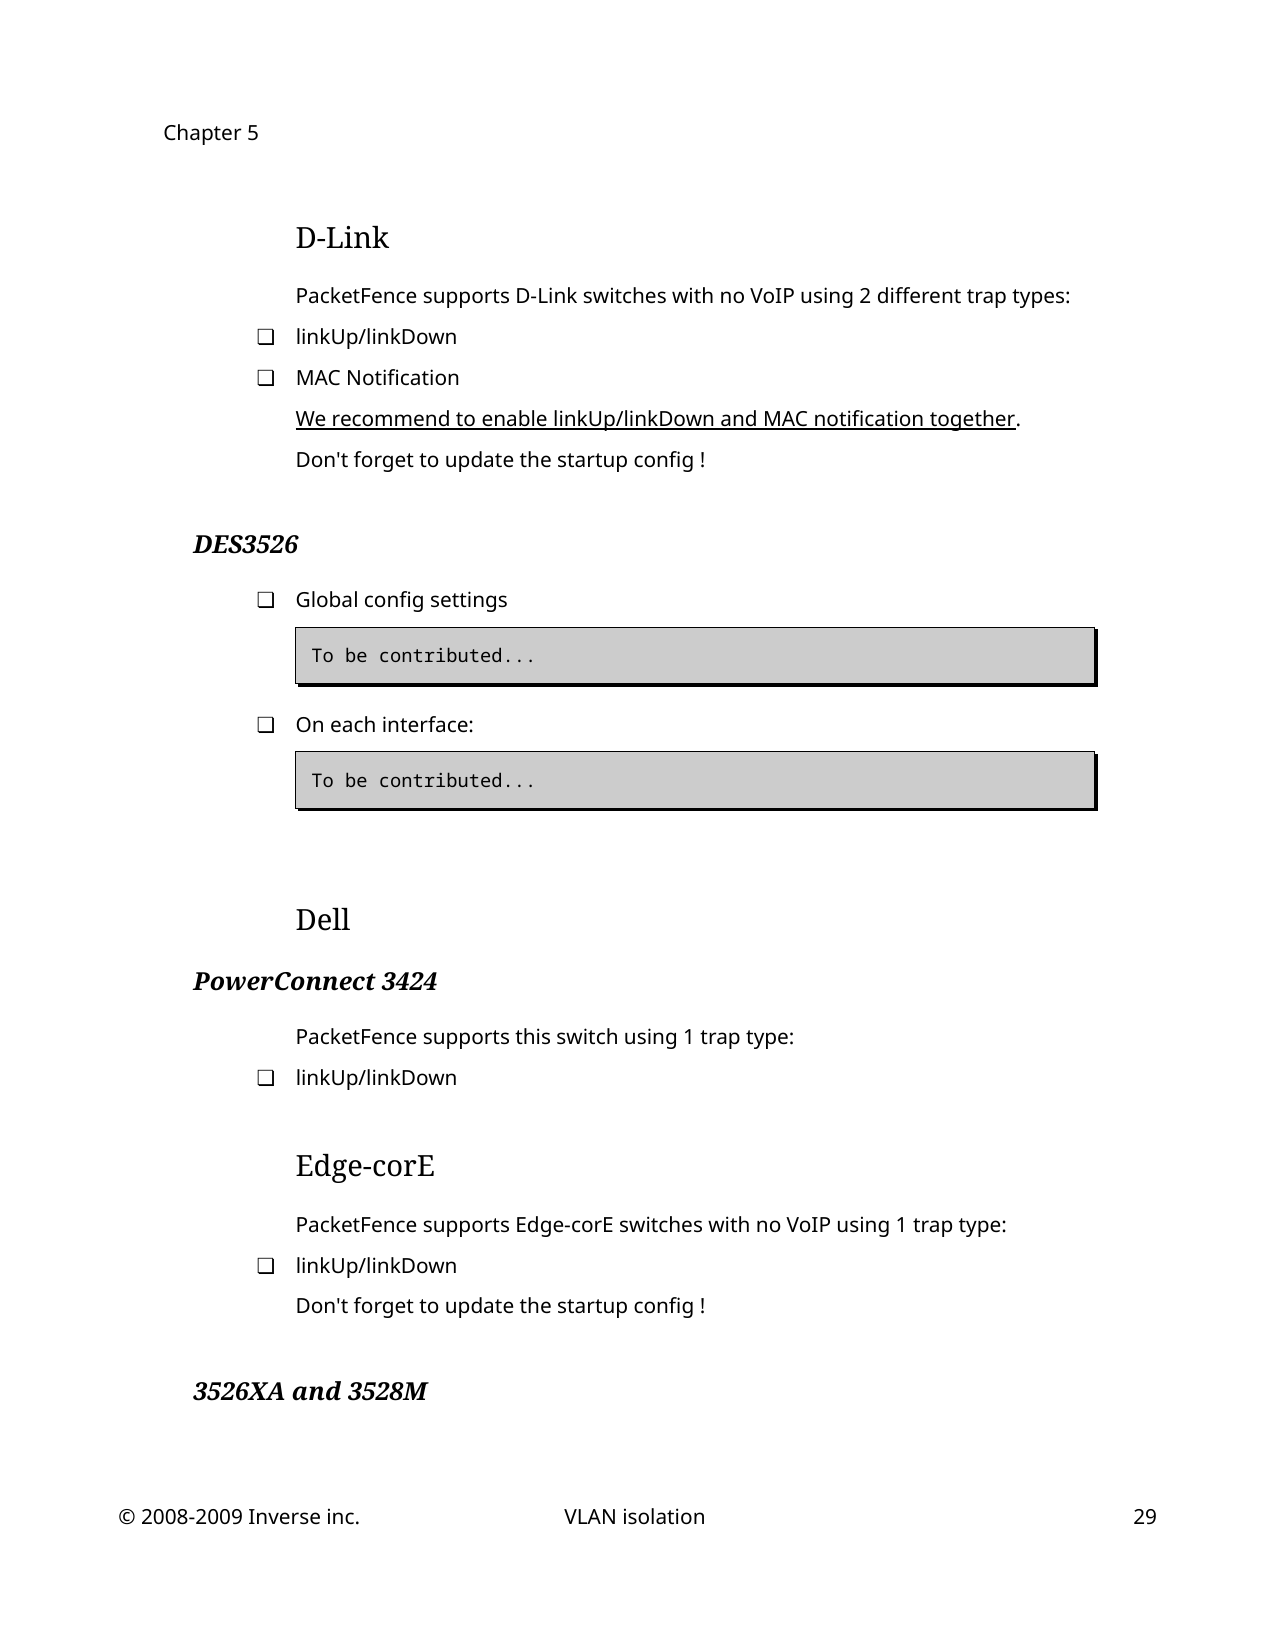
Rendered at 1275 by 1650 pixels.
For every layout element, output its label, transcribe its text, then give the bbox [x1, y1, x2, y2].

text To be contributed... [296, 628, 1094, 683]
list ❏ On each interface: [256, 710, 1157, 739]
list ❏ MAC Notification [256, 363, 1157, 392]
list ❏ linkUp/linkDown [256, 322, 1157, 351]
text Don't forget to update the startup config ! [295, 445, 1157, 474]
subtitle D-Link [295, 217, 1157, 257]
subtitle 3526XA and 3528M [156, 1373, 1157, 1407]
text To be contributed... [296, 752, 1094, 808]
text We recommend to enable linkUp/linkDown and MAC notification together. [295, 404, 1157, 433]
subtitle PowerConnect 3424 [156, 964, 1157, 998]
text Don't forget to update the startup config ! [295, 1292, 1157, 1320]
subtitle Edge-corE [295, 1145, 1157, 1185]
subtitle DES3526 [156, 527, 1157, 561]
list ❏ Global config settings [256, 586, 1157, 614]
text PacketFence supports D-Link switches with no VoIP using 2 different trap types: [295, 281, 1157, 310]
text PacketFence supports this switch using 1 trap type: [295, 1022, 1157, 1051]
list ❏ linkUp/linkDown [256, 1251, 1157, 1279]
text PacketFence supports Edge-corE switches with no VoIP using 1 trap type: [295, 1210, 1157, 1238]
subtitle Dell [295, 899, 1157, 939]
list ❏ linkUp/linkDown [256, 1063, 1157, 1092]
